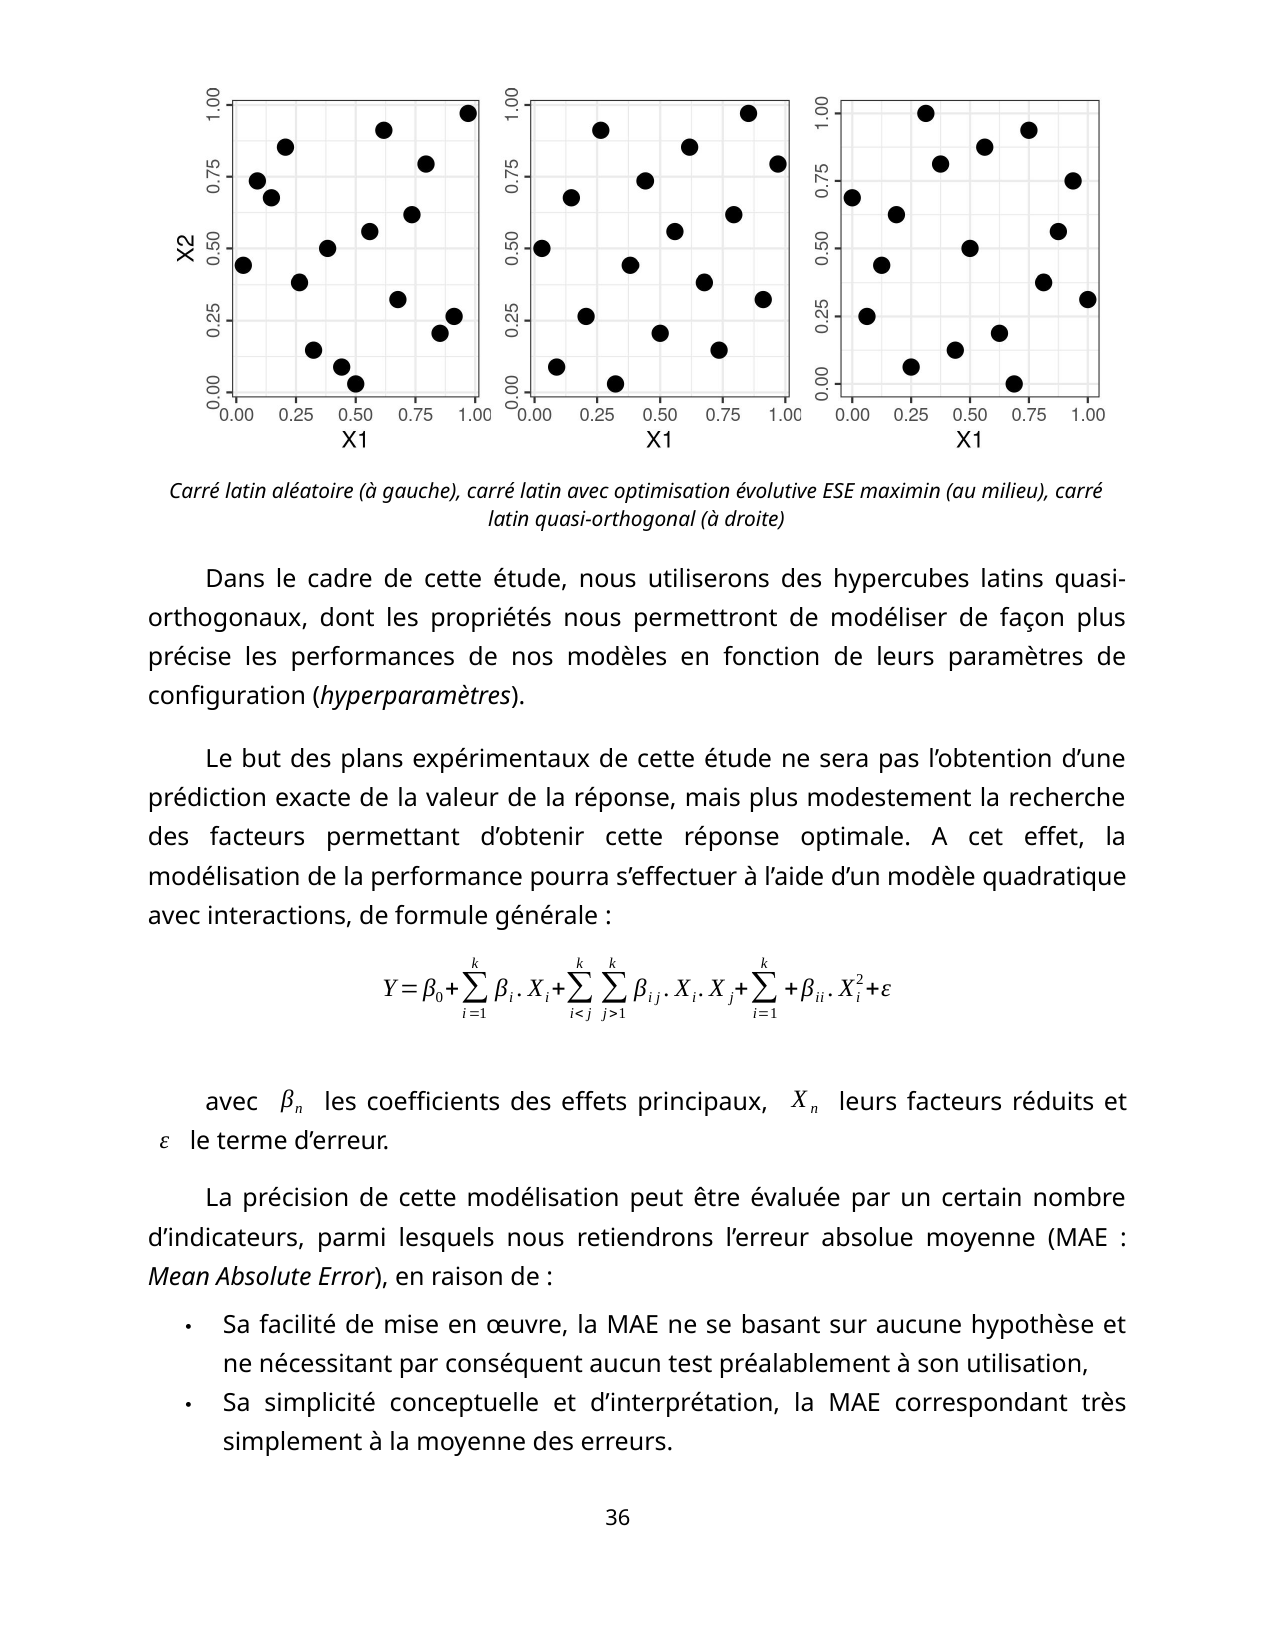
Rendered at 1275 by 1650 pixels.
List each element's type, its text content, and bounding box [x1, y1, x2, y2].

list Sa simplicité conceptuelle et d’interprétation, la MAE correspondant très simplement à la moyenne des erreurs. [185, 1385, 1127, 1458]
picture [165, 88, 1111, 464]
text La précision de cette modélisation peut être évaluée par un certain nombre d’indicateurs, parmi lesquels nous retiendrons l’erreur absolue moyenne (MAE : Mean Absolute Error), en raison de : [148, 1180, 1127, 1292]
text avec les coefficients des effets principaux, leurs facteurs réduits et le terme d’erreur. [148, 1084, 1127, 1157]
text Le but des plans expérimentaux de cette étude ne sera pas l’obtention d’une prédiction exacte de la valeur de la réponse, mais plus modestement la recherche des facteurs permettant d’obtenir cette réponse optimale. A cet effet, la modélisation de la performance pourra s’effectuer à l’aide d’un modèle quadratique avec interactions, de formule générale : [148, 741, 1127, 931]
text Carré latin aléatoire (à gauche), carré latin avec optimisation évolutive ESE maximin (au milieu), carré latin quasi-orthogonal (à droite) [148, 476, 1127, 533]
list Sa facilité de mise en œuvre, la MAE ne se basant sur aucune hypothèse et ne nécessitant par conséquent aucun test préalablement à son utilisation, [185, 1307, 1127, 1380]
text Dans le cadre de cette étude, nous utiliserons des hypercubes latins quasi-orthogonaux, dont les propriétés nous permettront de modéliser de façon plus précise les performances de nos modèles en fonction de leurs paramètres de configuration (hyperparamètres). [148, 560, 1127, 712]
